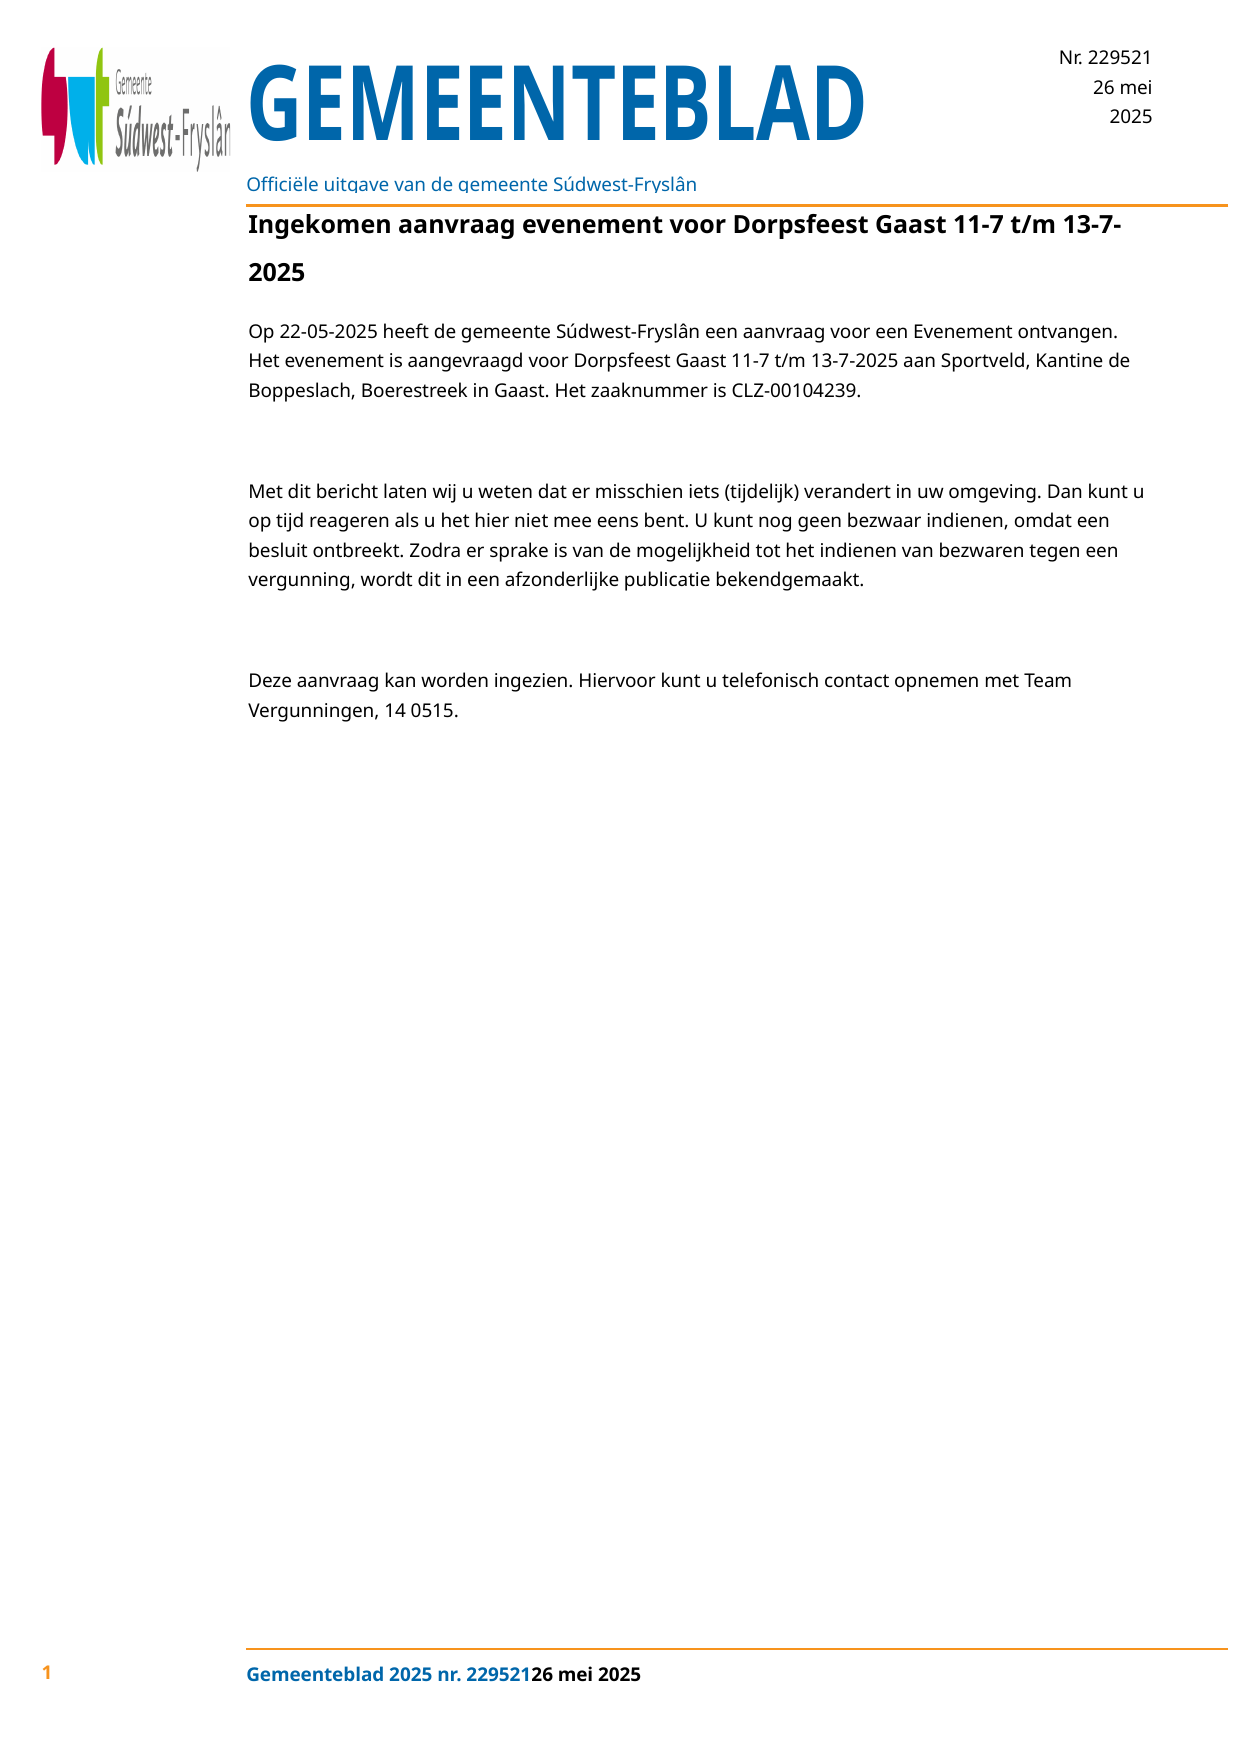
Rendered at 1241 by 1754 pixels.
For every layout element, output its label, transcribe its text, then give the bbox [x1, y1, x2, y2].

text Met dit bericht laten wij u weten dat er misschien iets (tijdelijk) verandert in uw omgeving. Dan kunt u op tijd reageren als u het hier niet mee eens bent. U kunt nog geen bezwaar indienen, omdat een besluit ontbreekt. Zodra er sprake is van de mogelijkheid tot het indienen van bezwaren tegen een vergunning, wordt dit in een afzonderlijke publicatie bekendgemaakt. [248, 478, 1152, 592]
text Ingekomen aanvraag evenement voor Dorpsfeest Gaast 11-7 t/m 13-7-2025 [248, 207, 1152, 288]
picture [41, 47, 231, 172]
text Op 22-05-2025 heeft de gemeente Súdwest-Fryslân een aanvraag voor een Evenement ontvangen. Het evenement is aangevraagd voor Dorpsfeest Gaast 11-7 t/m 13-7-2025 aan Sportveld, Kantine de Boppeslach, Boerestreek in Gaast. Het zaaknummer is CLZ-00104239. [248, 318, 1152, 403]
text Deze aanvraag kan worden ingezien. Hiervoor kunt u telefonisch contact opnemen met Team Vergunningen, 14 0515. [248, 667, 1152, 723]
